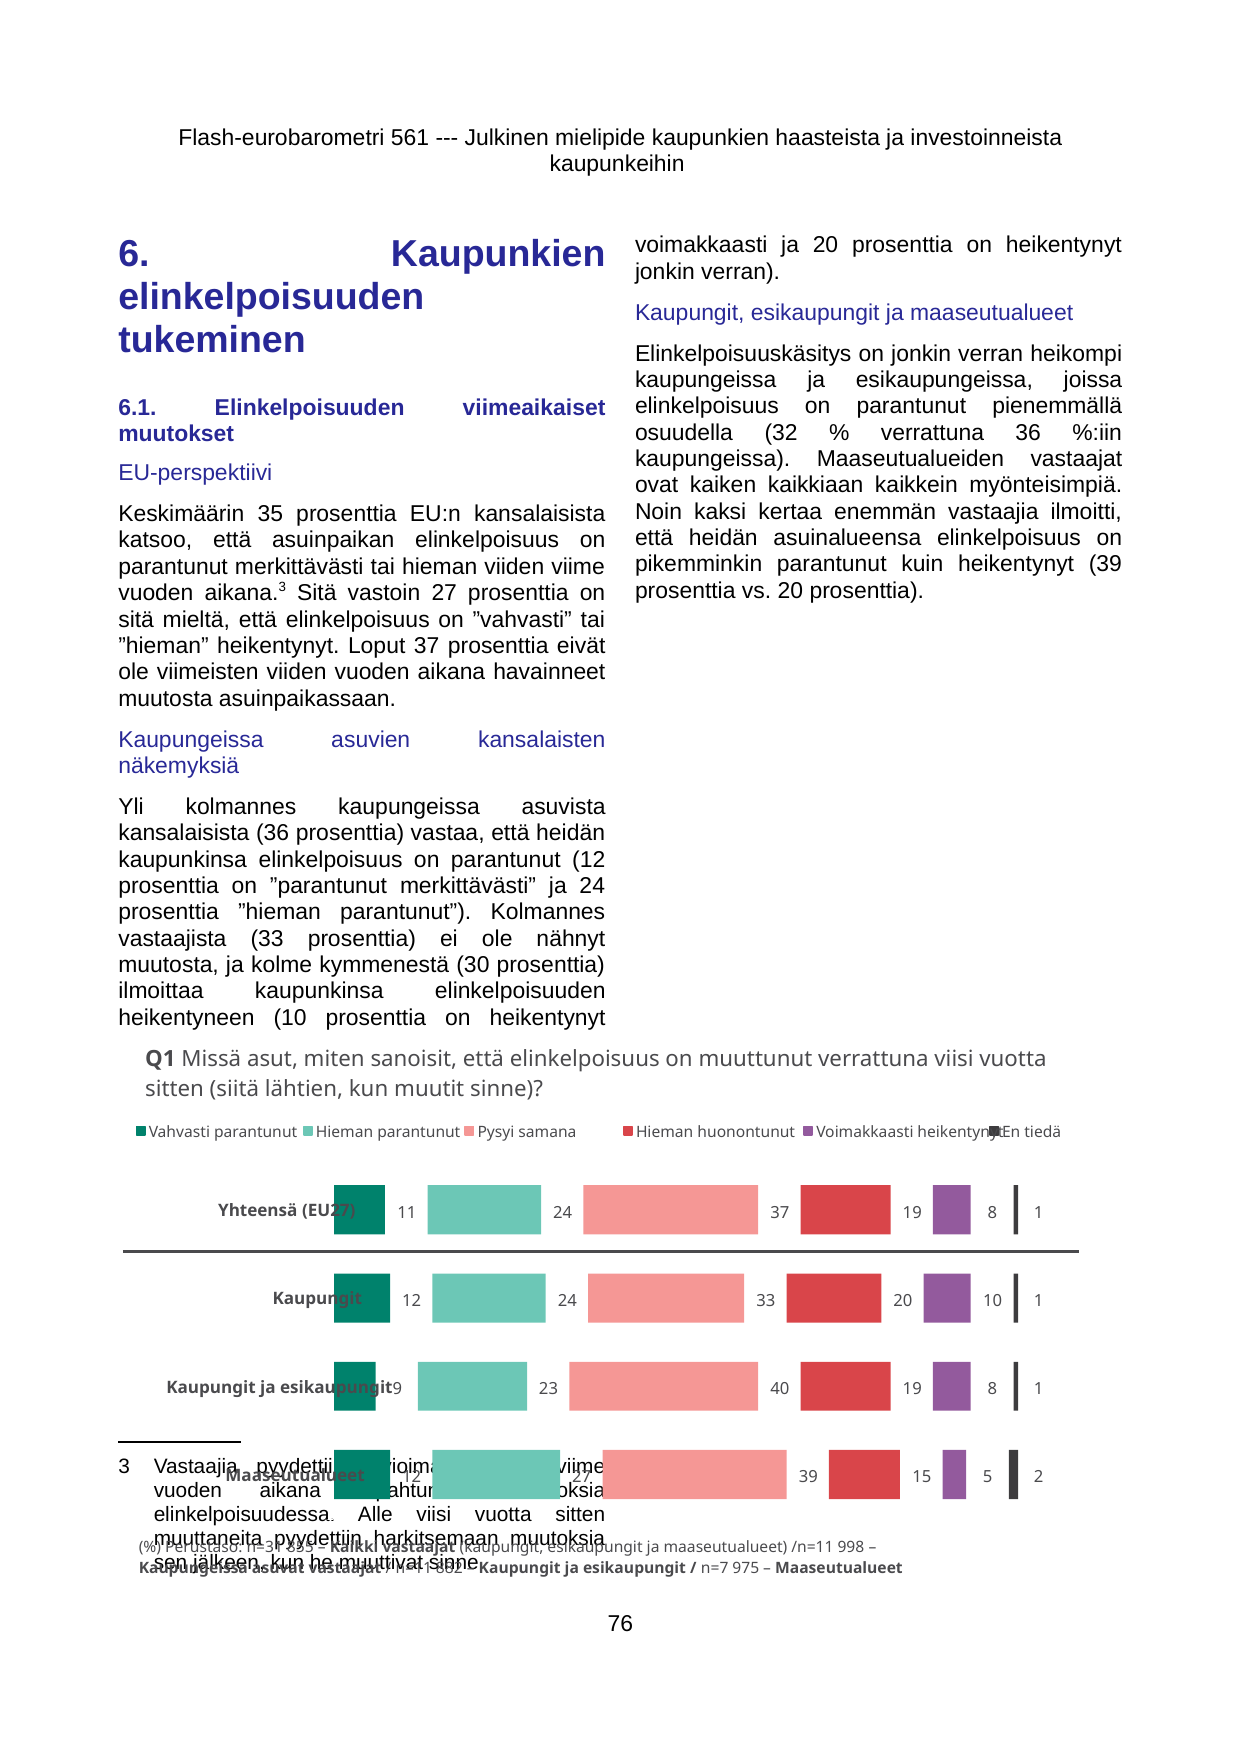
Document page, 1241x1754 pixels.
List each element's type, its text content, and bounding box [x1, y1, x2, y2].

text Kaupungeissa asuvien kansalaisten näkemyksiä [118, 726, 605, 778]
text Keskimäärin 35 prosenttia EU:n kansalaisista katsoo, että asuinpaikan elinkelpoisuus on parantunut merkittävästi tai hieman viiden viime vuoden aikana. Sitä vastoin 27 prosenttia on sitä mieltä, että elinkelpoisuus on ”vahvasti” tai ”hieman” heikentynyt. Loput 37 prosenttia eivät ole viimeisten viiden vuoden aikana havainneet muutosta asuinpaikassaan. [118, 500, 605, 711]
text EU-perspektiivi [118, 459, 605, 486]
text Kaupungit, esikaupungit ja maaseutualueet [635, 298, 1122, 325]
text voimakkaasti ja 20 prosenttia on heikentynyt jonkin verran). [635, 231, 1122, 284]
subtitle 6.1. Elinkelpoisuuden viimeaikaiset muutokset [118, 394, 605, 447]
text Elinkelpoisuuskäsitys on jonkin verran heikompi kaupungeissa ja esikaupungeissa, joissa elinkelpoisuus on parantunut pienemmällä osuudella (32 % verrattuna 36 %:iin kaupungeissa). Maaseutualueiden vastaajat ovat kaiken kaikkiaan kaikkein myönteisimpiä. Noin kaksi kertaa enemmän vastaajia ilmoitti, että heidän asuinalueensa elinkelpoisuus on pikemminkin parantunut kuin heikentynyt (39 prosenttia vs. 20 prosenttia). [635, 339, 1122, 603]
text Vastaajia pyydettiin arvioimaan viiden viime vuoden aikana tapahtuneita muutoksia elinkelpoisuudessa. Alle viisi vuotta sitten muuttaneita pyydettiin harkitsemaan muutoksia sen jälkeen, kun he muuttivat sinne. [118, 1454, 605, 1574]
text Yli kolmannes kaupungeissa asuvista kansalaisista (36 prosenttia) vastaa, että heidän kaupunkinsa elinkelpoisuus on parantunut (12 prosenttia on ”parantunut merkittävästi” ja 24 prosenttia ”hieman parantunut”). Kolmannes vastaajista (33 prosenttia) ei ole nähnyt muutosta, ja kolme kymmenestä (30 prosenttia) ilmoittaa kaupunkinsa elinkelpoisuuden heikentyneen (10 prosenttia on heikentynyt [118, 793, 605, 1030]
subtitle 6. Kaupunkien elinkelpoisuuden tukeminen [118, 231, 605, 361]
